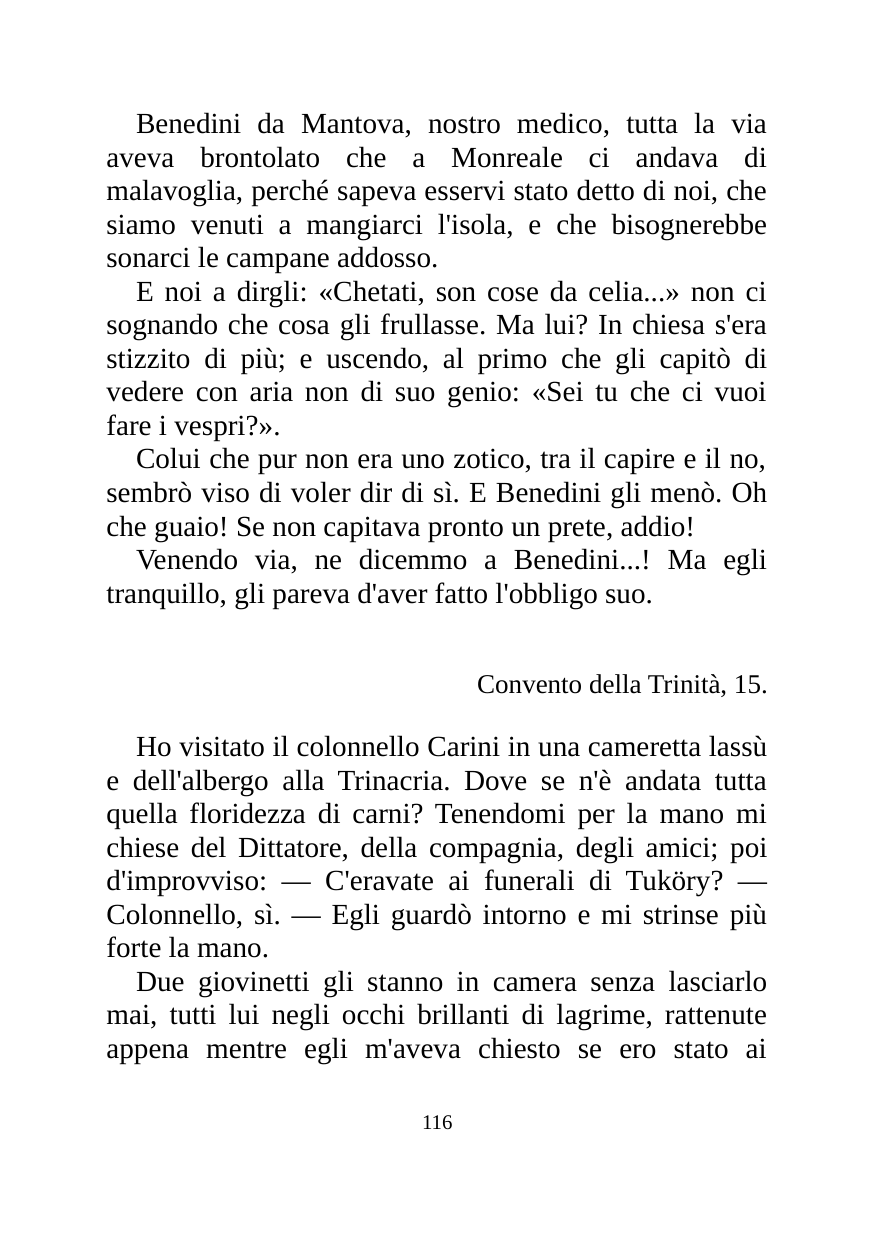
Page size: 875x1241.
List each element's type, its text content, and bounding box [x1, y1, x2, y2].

text Colui che pur non era uno zotico, tra il capire e il no, sembrò viso di voler dir di sì. E Benedini gli menò. Oh che guaio! Se non capitava pronto un prete, addio! [106, 442, 768, 542]
text E noi a dirgli: «Chetati, son cose da celia...» non ci sognando che cosa gli frullasse. Ma lui? In chiesa s'era stizzito di più; e uscendo, al primo che gli capitò di vedere con aria non di suo genio: «Sei tu che ci vuoi fare i vespri?». [106, 274, 768, 442]
text Benedini da Mantova, nostro medico, tutta la via aveva brontolato che a Monreale ci andava di malavoglia, perché sapeva esservi stato detto di noi, che siamo venuti a mangiarci l'isola, e che bisognerebbe sonarci le campane addosso. [106, 106, 768, 274]
text Due giovinetti gli stanno in camera senza lasciarlo mai, tutti lui negli occhi brillanti di lagrime, rattenute appena mentre egli m'aveva chiesto se ero stato ai [106, 964, 768, 1064]
text Convento della Trinità, 15. [106, 668, 768, 699]
text Ho visitato il colonnello Carini in una cameretta lassù e dell'albergo alla Trinacria. Dove se n'è andata tutta quella floridezza di carni? Tenendomi per la mano mi chiese del Dittatore, della compagnia, degli amici; poi d'improvviso: — C'eravate ai funerali di Tuköry? — Colonnello, sì. — Egli guardò intorno e mi strinse più forte la mano. [106, 729, 768, 964]
text Venendo via, ne dicemmo a Benedini...! Ma egli tranquillo, gli pareva d'aver fatto l'obbligo suo. [106, 542, 768, 609]
